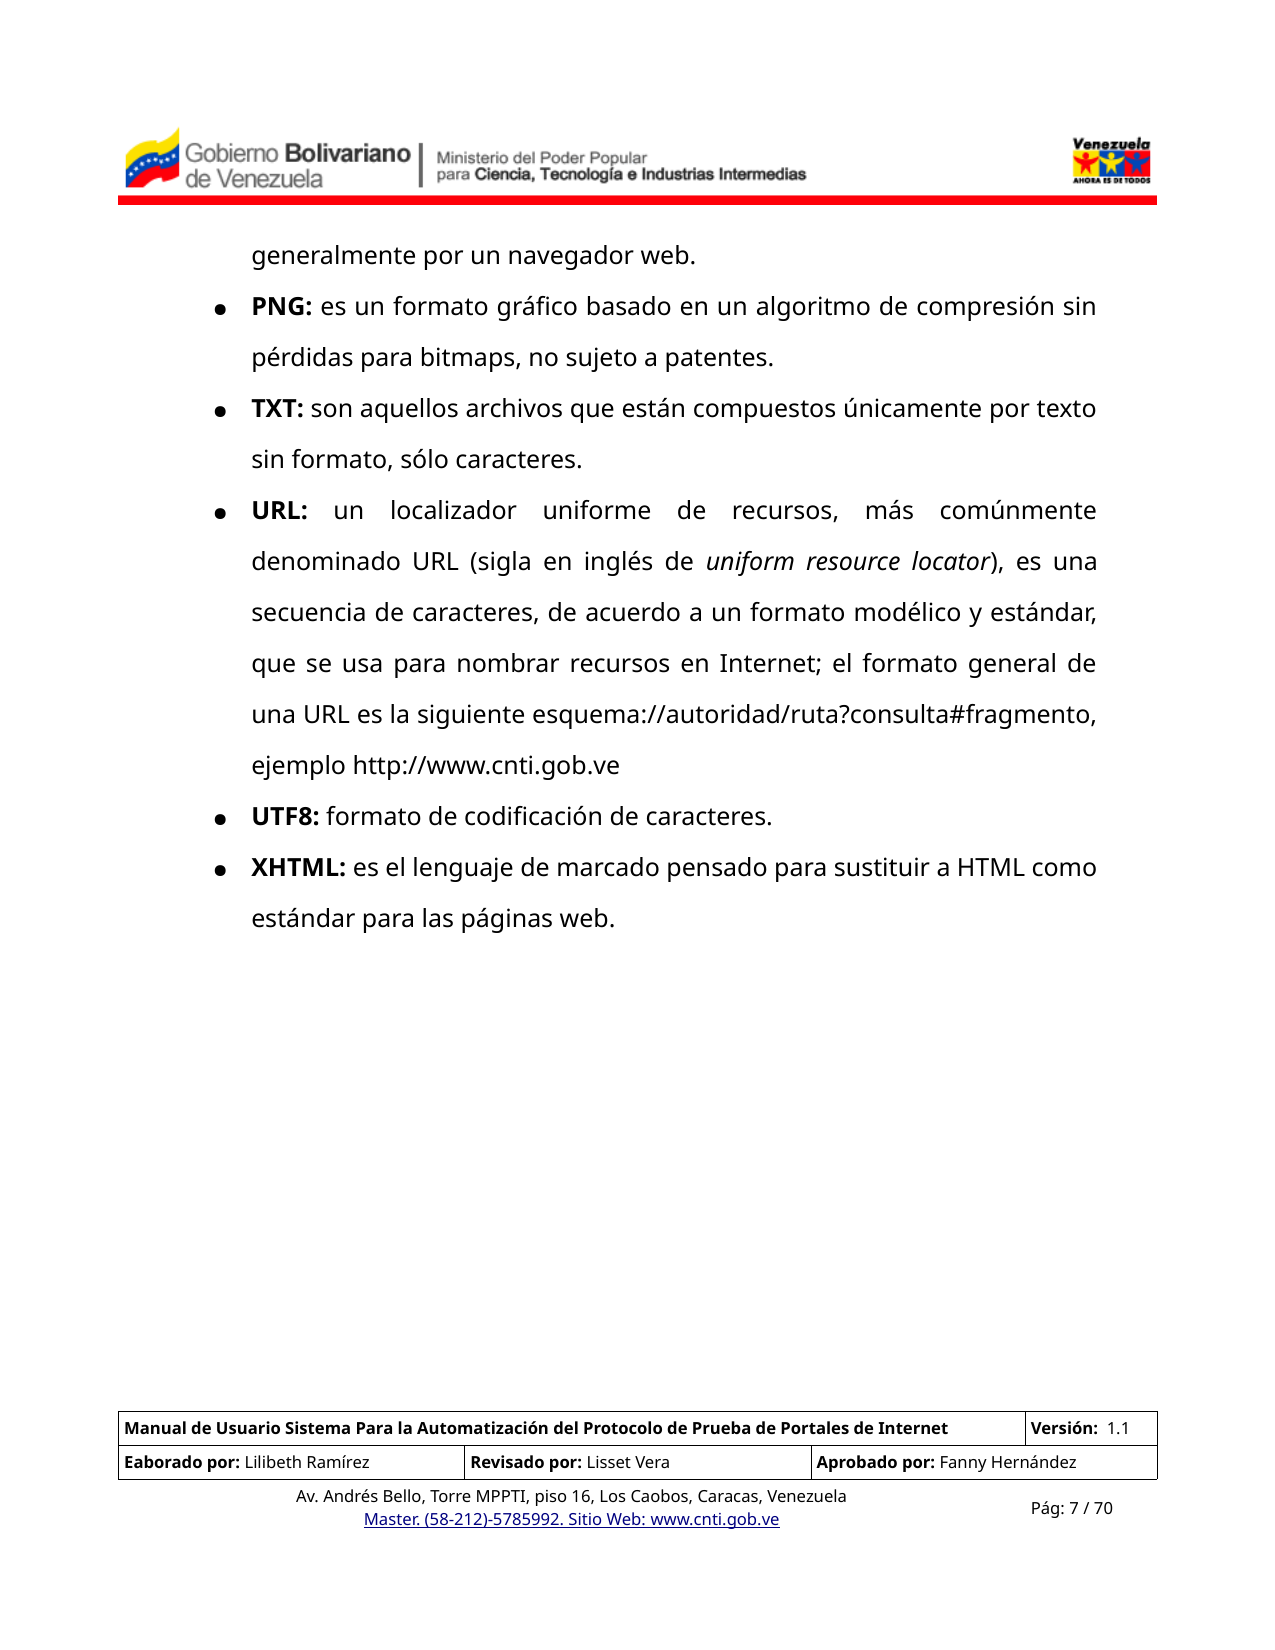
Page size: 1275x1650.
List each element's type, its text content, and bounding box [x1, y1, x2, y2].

list generalmente por un navegador web. [213, 238, 1098, 272]
picture [118, 119, 1157, 205]
list PNG: es un formato gráfico basado en un algoritmo de compresión sin pérdidas para bitmaps, no sujeto a patentes. [213, 289, 1098, 374]
list URL: un localizador uniforme de recursos, más comúnmente denominado URL (sigla en inglés de uniform resource locator), es una secuencia de caracteres, de acuerdo a un formato modélico y estándar, que se usa para nombrar recursos en Internet; el formato general de una URL es la siguiente esquema://autoridad/ruta?consulta#fragmento, ejemplo http://www.cnti.gob.ve [213, 493, 1098, 782]
list TXT: son aquellos archivos que están compuestos únicamente por texto sin formato, sólo caracteres. [213, 391, 1098, 476]
list XHTML: es el lenguaje de marcado pensado para sustituir a HTML como estándar para las páginas web. [213, 850, 1098, 935]
list UTF8: formato de codificación de caracteres. [213, 799, 1098, 833]
